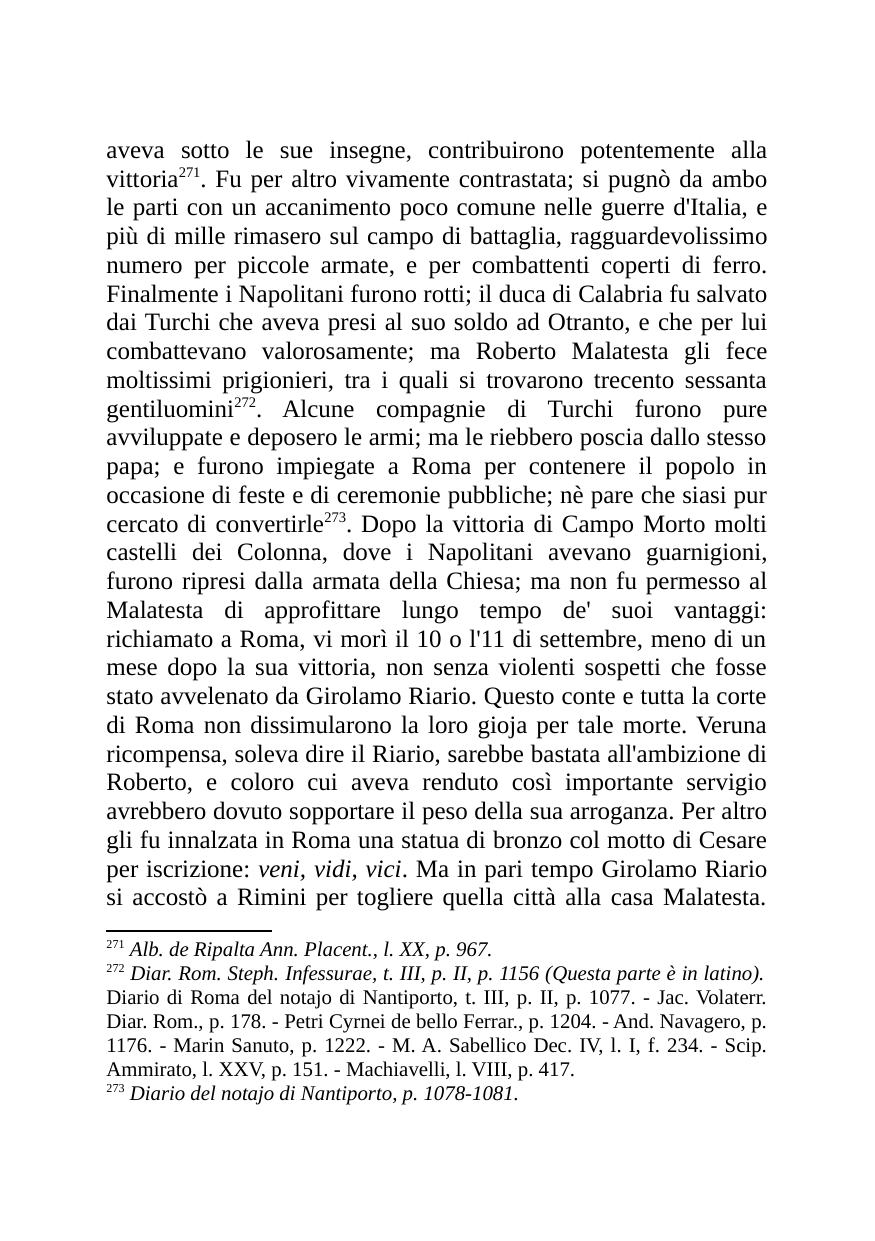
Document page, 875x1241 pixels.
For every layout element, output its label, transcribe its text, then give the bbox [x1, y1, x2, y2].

text Diar. Rom. Steph. Infessurae, t. III, p. II, p. 1156 (Questa parte è in latino). Diario di Roma del notajo di Nantiporto, t. III, p. II, p. 1077. - Jac. Volaterr. Diar. Rom., p. 178. - Petri Cyrnei de bello Ferrar., p. 1204. - And. Navagero, p. 1176. - Marin Sanuto, p. 1222. - M. A. Sabellico Dec. IV, l. I, f. 234. - Scip. Ammirato, l. XXV, p. 151. - Machiavelli, l. VIII, p. 417. [106, 961, 768, 1081]
text aveva sotto le sue insegne, contribuirono potentemente alla vittoria. Fu per altro vivamente contrastata; si pugnò da ambo le parti con un accanimento poco comune nelle guerre d'Italia, e più di mille rimasero sul campo di battaglia, ragguardevolissimo numero per piccole armate, e per combattenti coperti di ferro. Finalmente i Napolitani furono rotti; il duca di Calabria fu salvato dai Turchi che aveva presi al suo soldo ad Otranto, e che per lui combattevano valorosamente; ma Roberto Malatesta gli fece moltissimi prigionieri, tra i quali si trovarono trecento sessanta gentiluomini. Alcune compagnie di Turchi furono pure avviluppate e deposero le armi; ma le riebbero poscia dallo stesso papa; e furono impiegate a Roma per contenere il popolo in occasione di feste e di ceremonie pubbliche; nè pare che siasi pur cercato di convertirle. Dopo la vittoria di Campo Morto molti castelli dei Colonna, dove i Napolitani avevano guarnigioni, furono ripresi dalla armata della Chiesa; ma non fu permesso al Malatesta di approfittare lungo tempo de' suoi vantaggi: richiamato a Roma, vi morì il 10 o l'11 di settembre, meno di un mese dopo la sua vittoria, non senza violenti sospetti che fosse stato avvelenato da Girolamo Riario. Questo conte e tutta la corte di Roma non dissimularono la loro gioja per tale morte. Veruna ricompensa, soleva dire il Riario, sarebbe bastata all'ambizione di Roberto, e coloro cui aveva renduto così importante servigio avrebbero dovuto sopportare il peso della sua arroganza. Per altro gli fu innalzata in Roma una statua di bronzo col motto di Cesare per iscrizione: veni, vidi, vici. Ma in pari tempo Girolamo Riario si accostò a Rimini per togliere quella città alla casa Malatesta. [106, 135, 768, 911]
text Alb. de Ripalta Ann. Placent., l. XX, p. 967. [106, 937, 768, 961]
text Diario del notajo di Nantiporto, p. 1078-1081. [106, 1081, 768, 1105]
